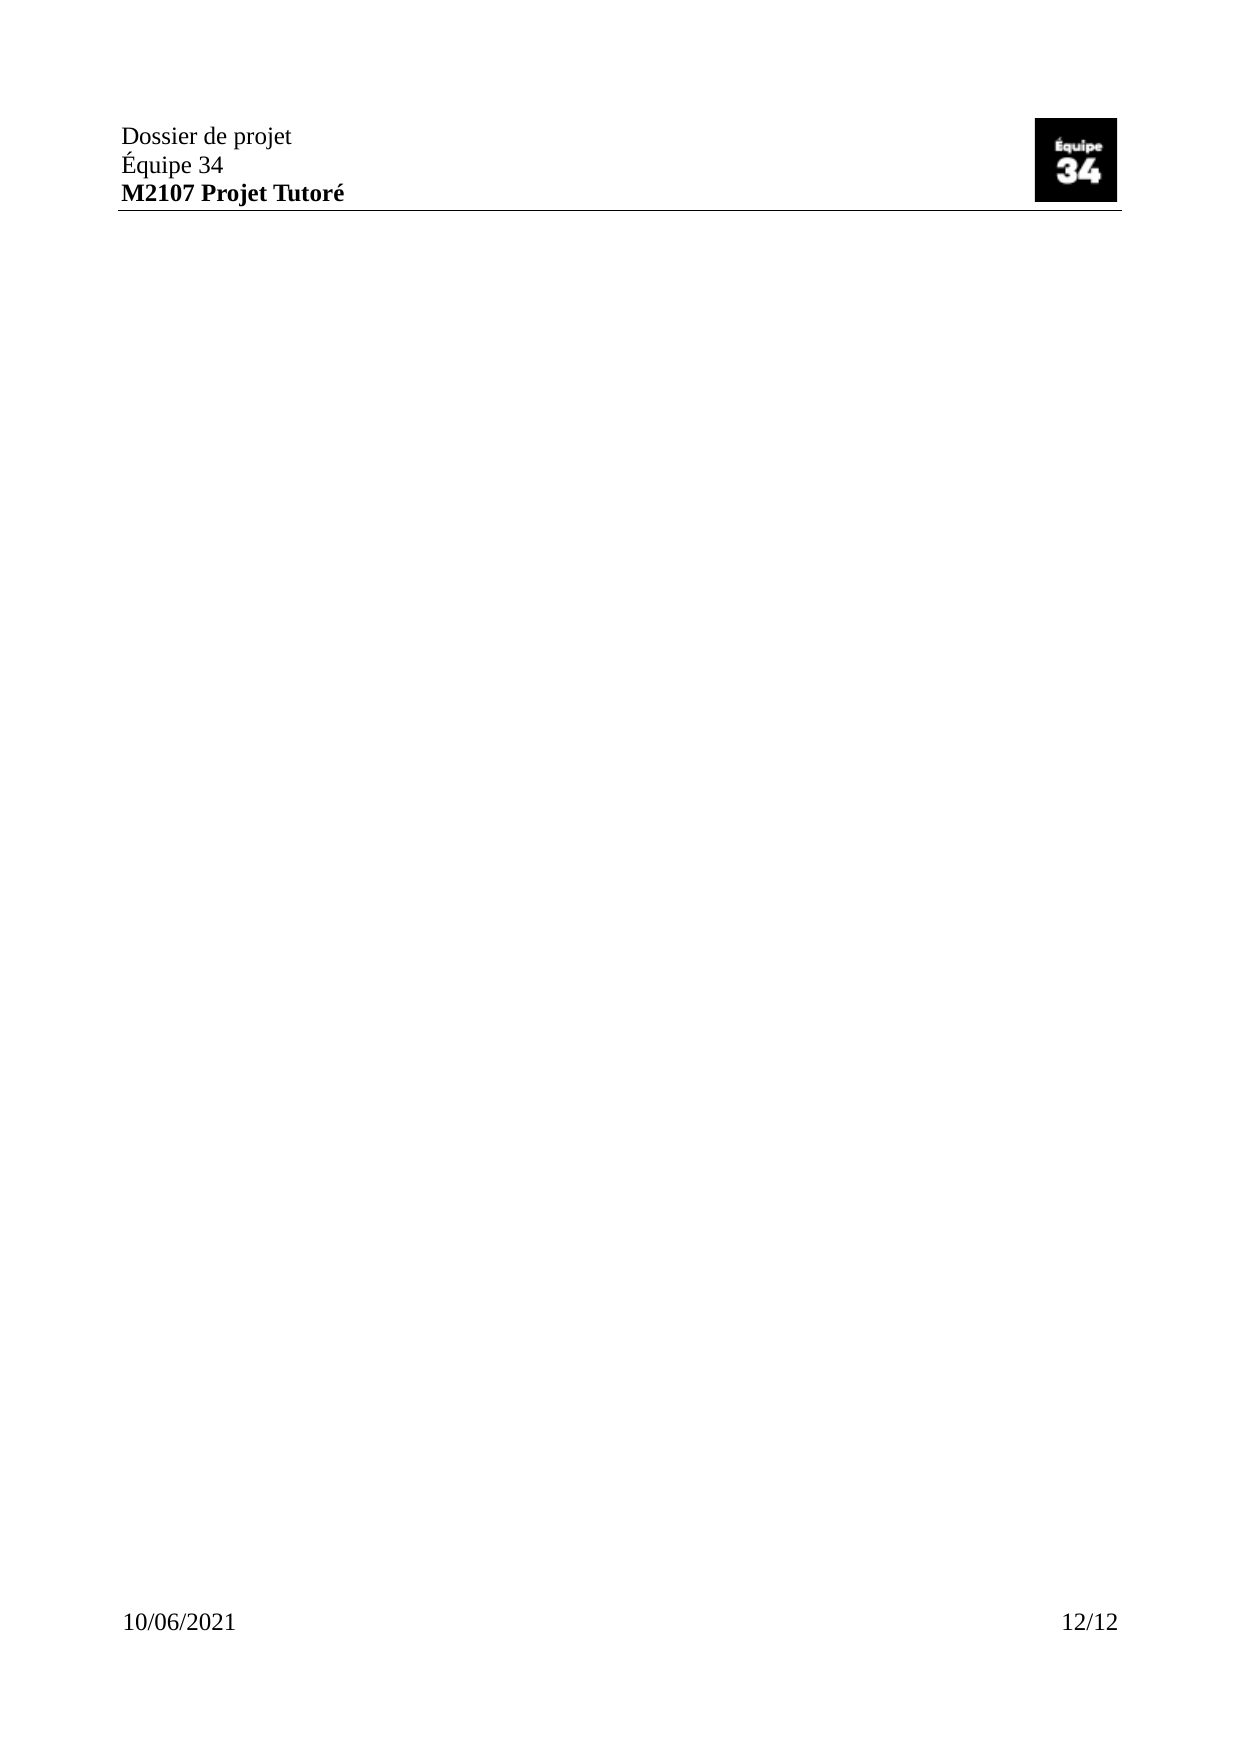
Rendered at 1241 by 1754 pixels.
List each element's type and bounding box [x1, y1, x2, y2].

picture [1034, 118, 1118, 202]
